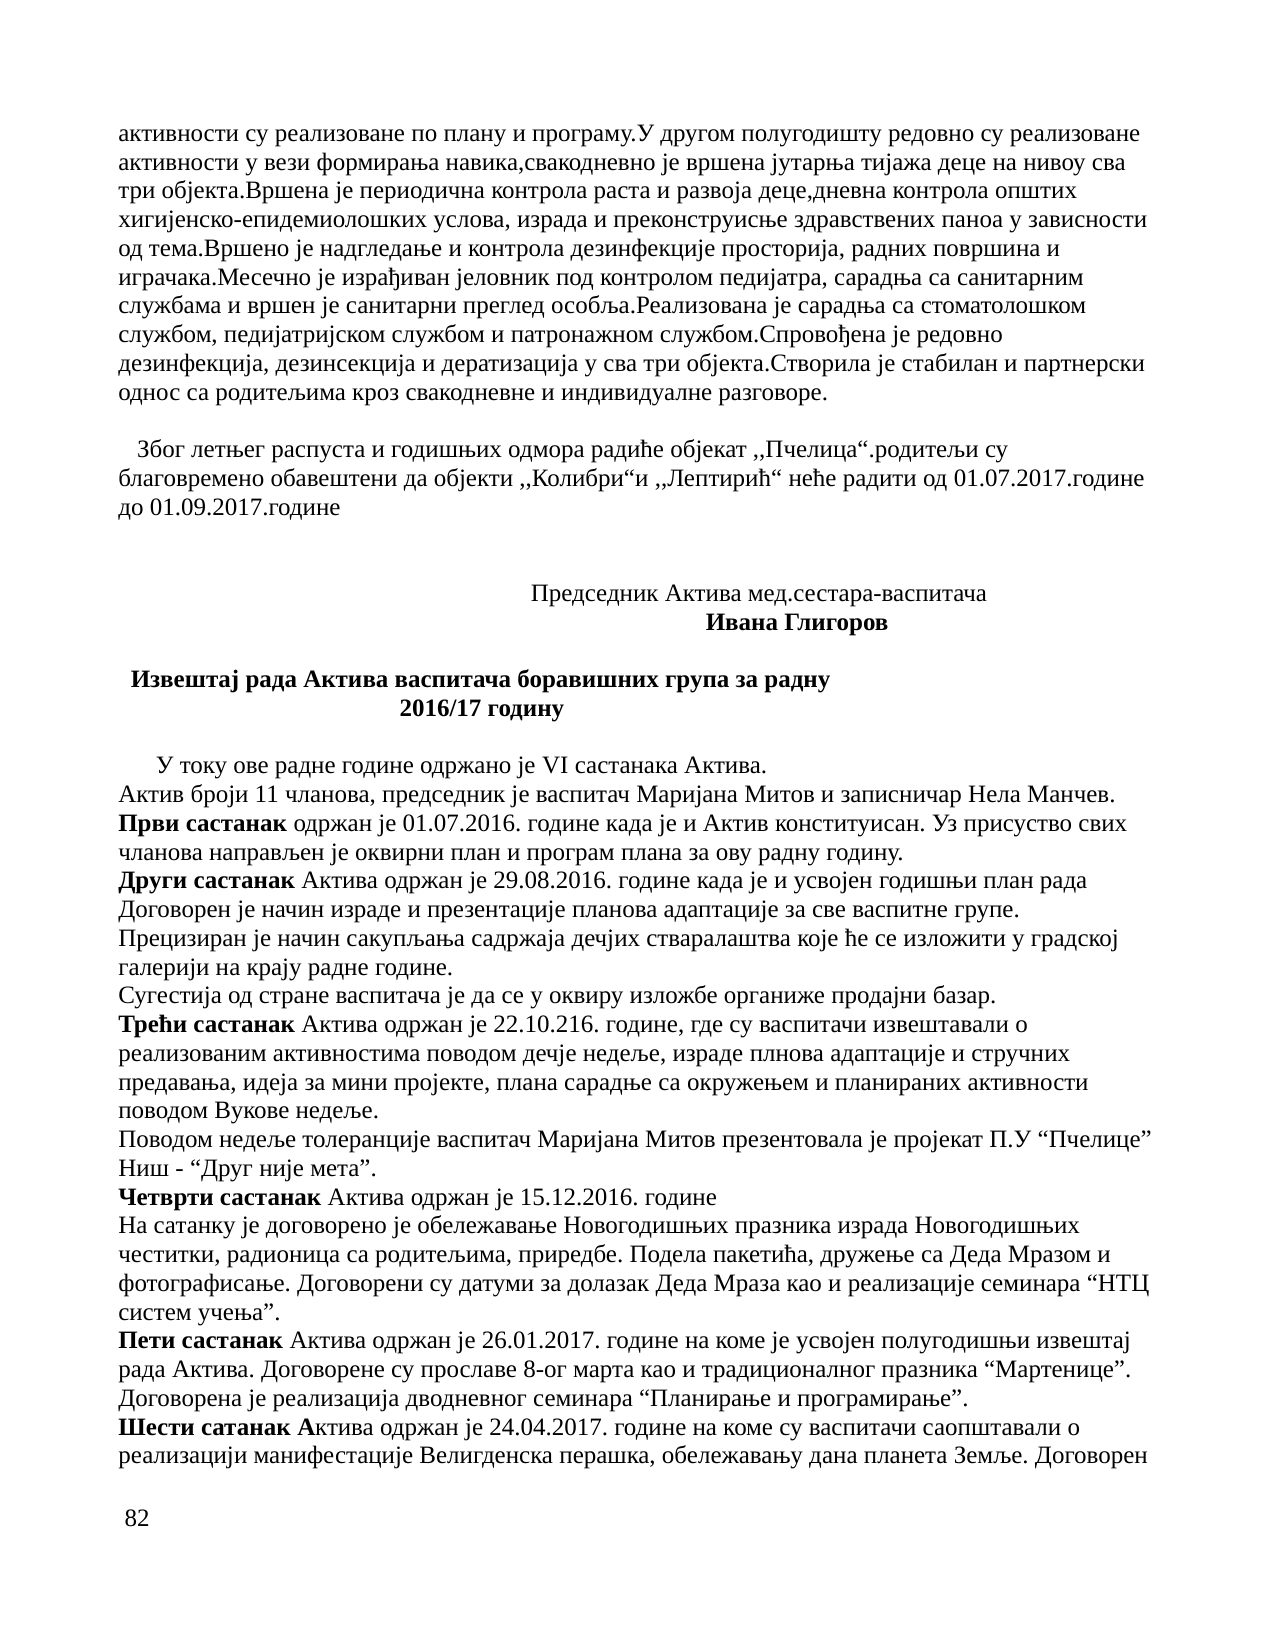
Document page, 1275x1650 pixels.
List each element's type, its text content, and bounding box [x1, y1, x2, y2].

text Шести сатанак Aктива одржан је 24.04.2017. године на коме су васпитачи саопштавали о реализацији манифестације Велигденска перашка, обележавању дана планета Земље. Договорен [118, 1412, 1157, 1469]
text Председник Актива мед.сестара-васпитача [118, 578, 1157, 607]
text Актив броји 11 чланова, председник је васпитач Маријана Митов и записничар Нела Манчев. [118, 779, 1157, 808]
text Поводом недеље толеранције васпитач Маријана Митов презентовала је пројекат П.У “Пчелице” Ниш - “Друг није мета”. [118, 1124, 1157, 1182]
text Трећи састанак Aктива одржан је 22.10.216. године, где су васпитачи извештавали о реализованим активностима поводом дечје недеље, израде плнова адаптације и стручних предавања, идеја за мини пројекте, плана сарадње са окружењем и планираних активности поводом Вукове недеље. [118, 1009, 1157, 1124]
text Први састанак одржан је 01.07.2016. године када је и Актив конституисан. Уз присуство свих чланова направљен је оквирни план и програм плана за ову радну годину. [118, 808, 1157, 866]
text Сугестија од стране васпитача је да се у оквиру изложбе органиже продајни базар. [118, 981, 1157, 1009]
text Четврти састанак Aктива одржан је 15.12.2016. године [118, 1182, 1157, 1211]
text Ивана Глигоров [118, 607, 1157, 636]
text 2016/17 годину [118, 693, 1157, 722]
text На сатанку је договорено је обележавање Новогодишњих празника израда Новогодишњих честитки, радионица са родитељима, приредбе. Подела пакетића, дружење са Деда Мразом и фотографисање. Договорени су датуми за долазак Деда Мраза као и реализације семинара “НТЦ систем учења”. [118, 1211, 1157, 1326]
text Пети састанак Актива одржан је 26.01.2017. године на коме је усвојен полугодишњи извештај рада Aктива. Договорене су прославе 8-ог марта као и традиционалног празника “Мартенице”. Договорена је реализација дводневног семинара “Планирање и програмирање”. [118, 1326, 1157, 1412]
text активности су реализоване по плану и програму.У другом полугодишту редовно су реализоване активности у вези формирања навика,свакодневно је вршена јутарња тијажа деце на нивоу сва три објекта.Вршена је периодична контрола раста и развоја деце,дневна контрола општих хигијенско-епидемиолошких услова, израда и преконструисње здравствених паноа у зависности од тема.Вршено је надгледање и контрола дезинфекције просторија, радних површина и играчака.Месечно је израђиван јеловник под контролом педијатра, сарадња са санитарним службама и вршен је санитарни преглед особља.Реализована је сарадња са стоматолошком службом, педијатријском службом и патронажном службом.Спровођена је редовно дезинфекција, дезинсекција и дератизација у сва три објекта.Створила је стабилан и партнерски однос са родитељима кроз свакодневне и индивидуалне разговоре. [118, 118, 1157, 406]
text Због летњег распуста и годишњих одмора радиће објекат ,,Пчелица“.родитељи су благовремено обавештени да објекти ,,Колибри“и ,,Лептирић“ неће радити од 01.07.2017.године до 01.09.2017.године [118, 434, 1157, 521]
text Договорен је начин израде и презентације планова адаптације за све васпитне групе. [118, 894, 1157, 923]
text У току ове радне године одржано је VI састанака Aктива. [118, 751, 1157, 779]
text Други састанак Aктива одржан је 29.08.2016. године када је и усвојен годишњи план рада [118, 866, 1157, 894]
text Извештај рада Актива васпитача боравишних група за радну [118, 664, 1157, 693]
text Прецизиран је начин сакупљања садржаја дечјих стваралаштва које ће се изложити у градској галерији на крају радне године. [118, 923, 1157, 981]
